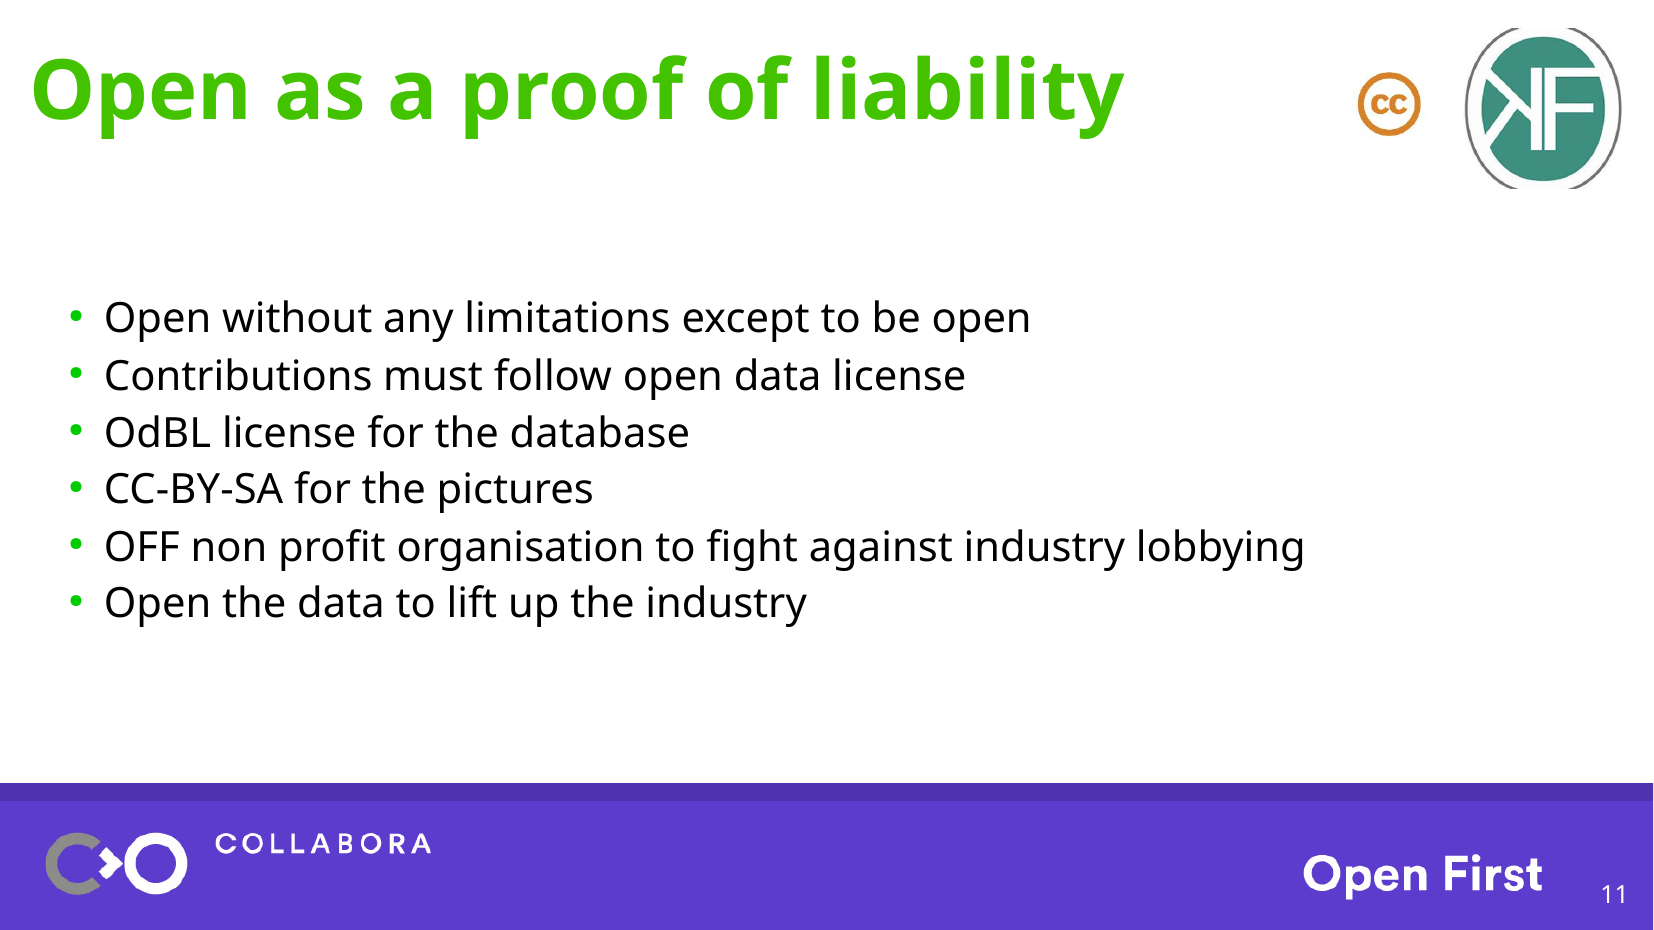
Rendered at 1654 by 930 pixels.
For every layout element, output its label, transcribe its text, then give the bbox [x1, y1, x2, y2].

picture [0, 0, 1654, 930]
text_box Open without any limitations except to be open Contributions must follow open data license OdBL license for the database CC-BY-SA for the pictures OFF non profit organisation to fight against industry lobbying Open the data to lift up the industry [53, 280, 1415, 634]
title Open as a proof of liability [29, 28, 1463, 147]
